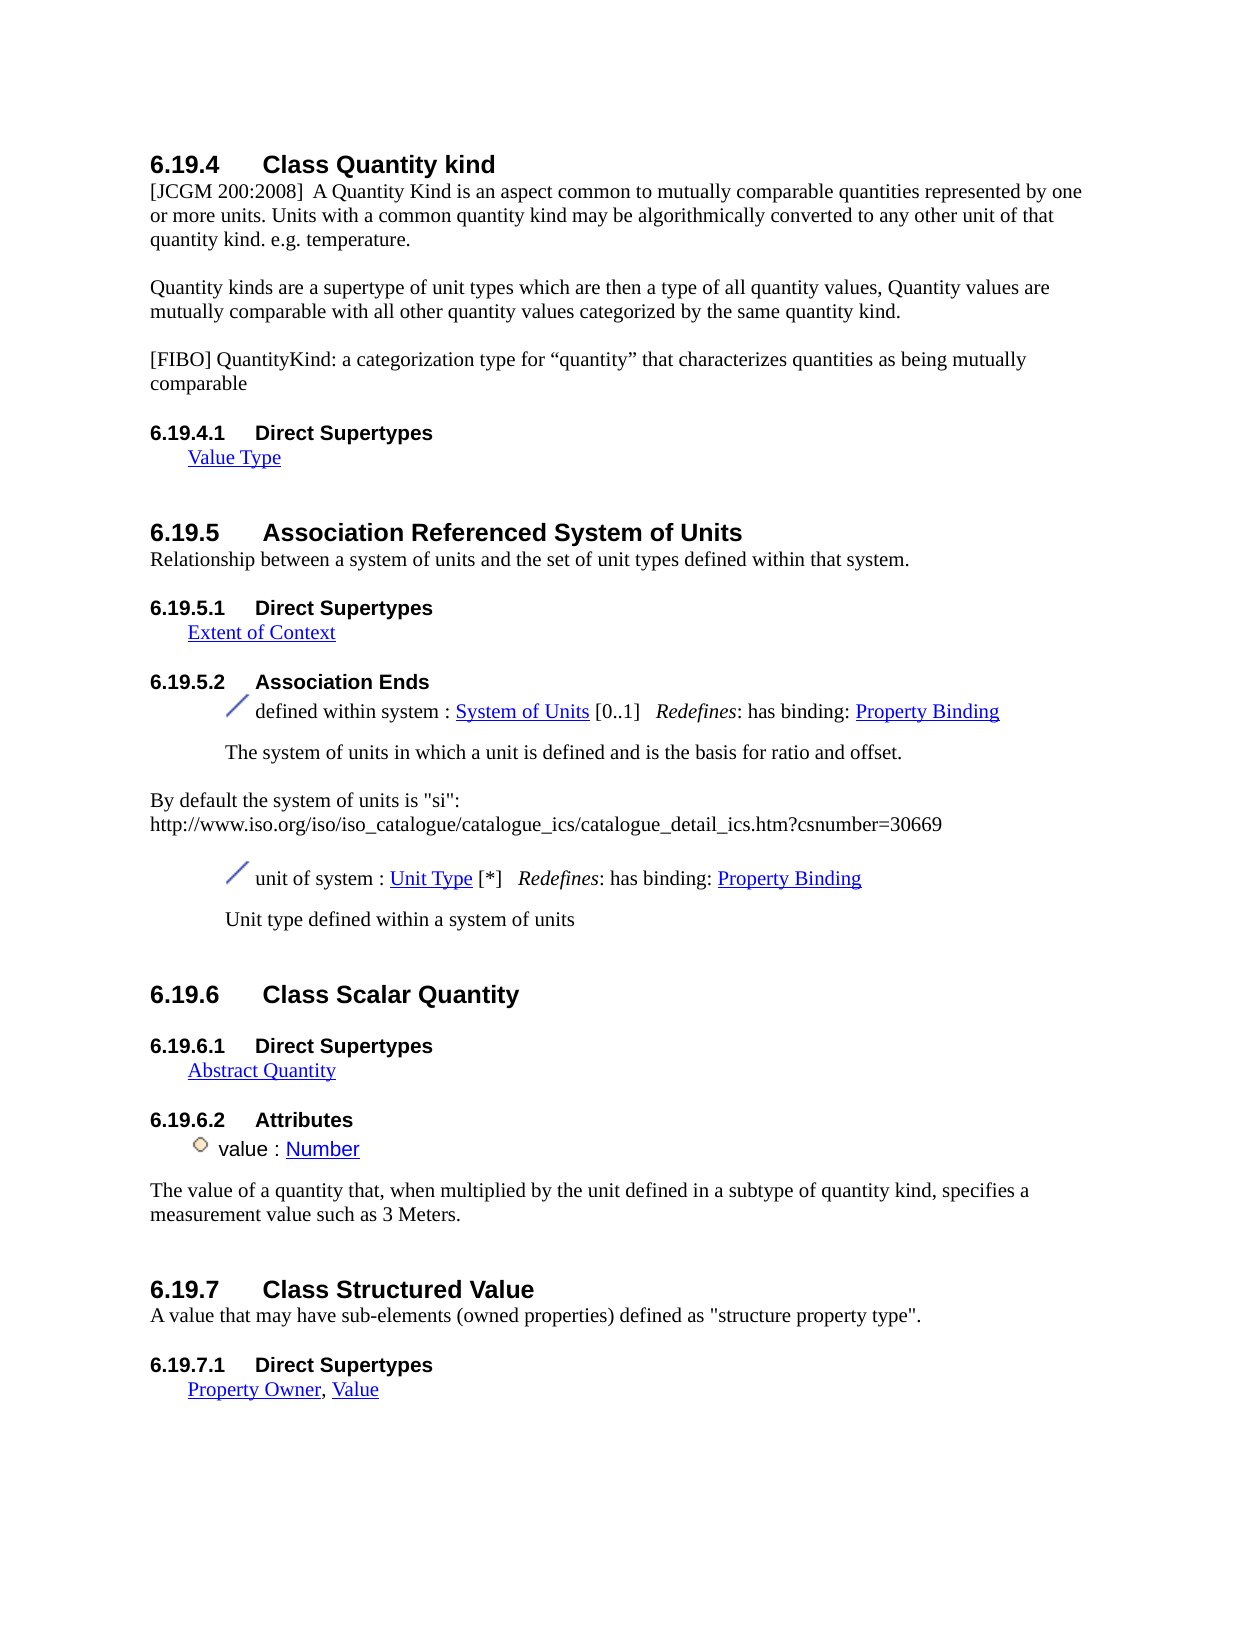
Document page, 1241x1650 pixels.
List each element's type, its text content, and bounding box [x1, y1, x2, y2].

picture [225, 693, 251, 719]
text [JCGM 200:2008] A Quantity Kind is an aspect common to mutually comparable quantities represented by one or more units. Units with a common quantity kind may be algorithmically converted to any other unit of that quantity kind. e.g. temperature. Quantity kinds are a supertype of unit types which are then a type of all quantity values, Quantity values are mutually comparable with all other quantity values categorized by the same quantity kind. [FIBO] QuantityKind: a categorization type for “quantity” that characterizes quantities as being mutually comparable [150, 179, 1090, 395]
subtitle Class Scalar Quantity [150, 980, 1090, 1008]
text Extent of Context [187, 620, 1090, 644]
subtitle Class Structured Value [150, 1275, 1090, 1303]
subtitle Class Quantity kind [150, 150, 1090, 179]
text value : Number [187, 1131, 1090, 1161]
text unit of system : Unit Type [*] Redefines: has binding: Property Binding [150, 860, 1090, 890]
subtitle Association Referenced System of Units [150, 518, 1090, 547]
text Relationship between a system of units and the set of unit types defined within that system. [150, 547, 1090, 571]
picture [225, 860, 251, 886]
subtitle Direct Supertypes [150, 1034, 1090, 1058]
text The system of units in which a unit is defined and is the basis for ratio and offset. By default the system of units is "si": http://www.iso.org/iso/iso_catalogue/catalogue_ics/catalogue_detail_ics.htm?csnumber=30669 [150, 740, 1090, 860]
subtitle Attributes [150, 1107, 1090, 1131]
text Property Owner, Value [187, 1377, 1090, 1401]
subtitle Direct Supertypes [150, 1353, 1090, 1377]
subtitle Association Ends [150, 670, 1090, 694]
text The value of a quantity that, when multiplied by the unit defined in a subtype of quantity kind, specifies a measurement value such as 3 Meters. [150, 1177, 1090, 1226]
text Value Type [187, 445, 1090, 469]
subtitle Direct Supertypes [150, 421, 1090, 445]
text A value that may have sub-elements (owned properties) defined as "structure property type". [150, 1303, 1090, 1327]
text Unit type defined within a system of units [150, 907, 1090, 931]
text defined within system : System of Units [0..1] Redefines: has binding: Property Binding [150, 694, 1090, 723]
picture [187, 1131, 213, 1157]
text Abstract Quantity [187, 1058, 1090, 1082]
subtitle Direct Supertypes [150, 596, 1090, 620]
